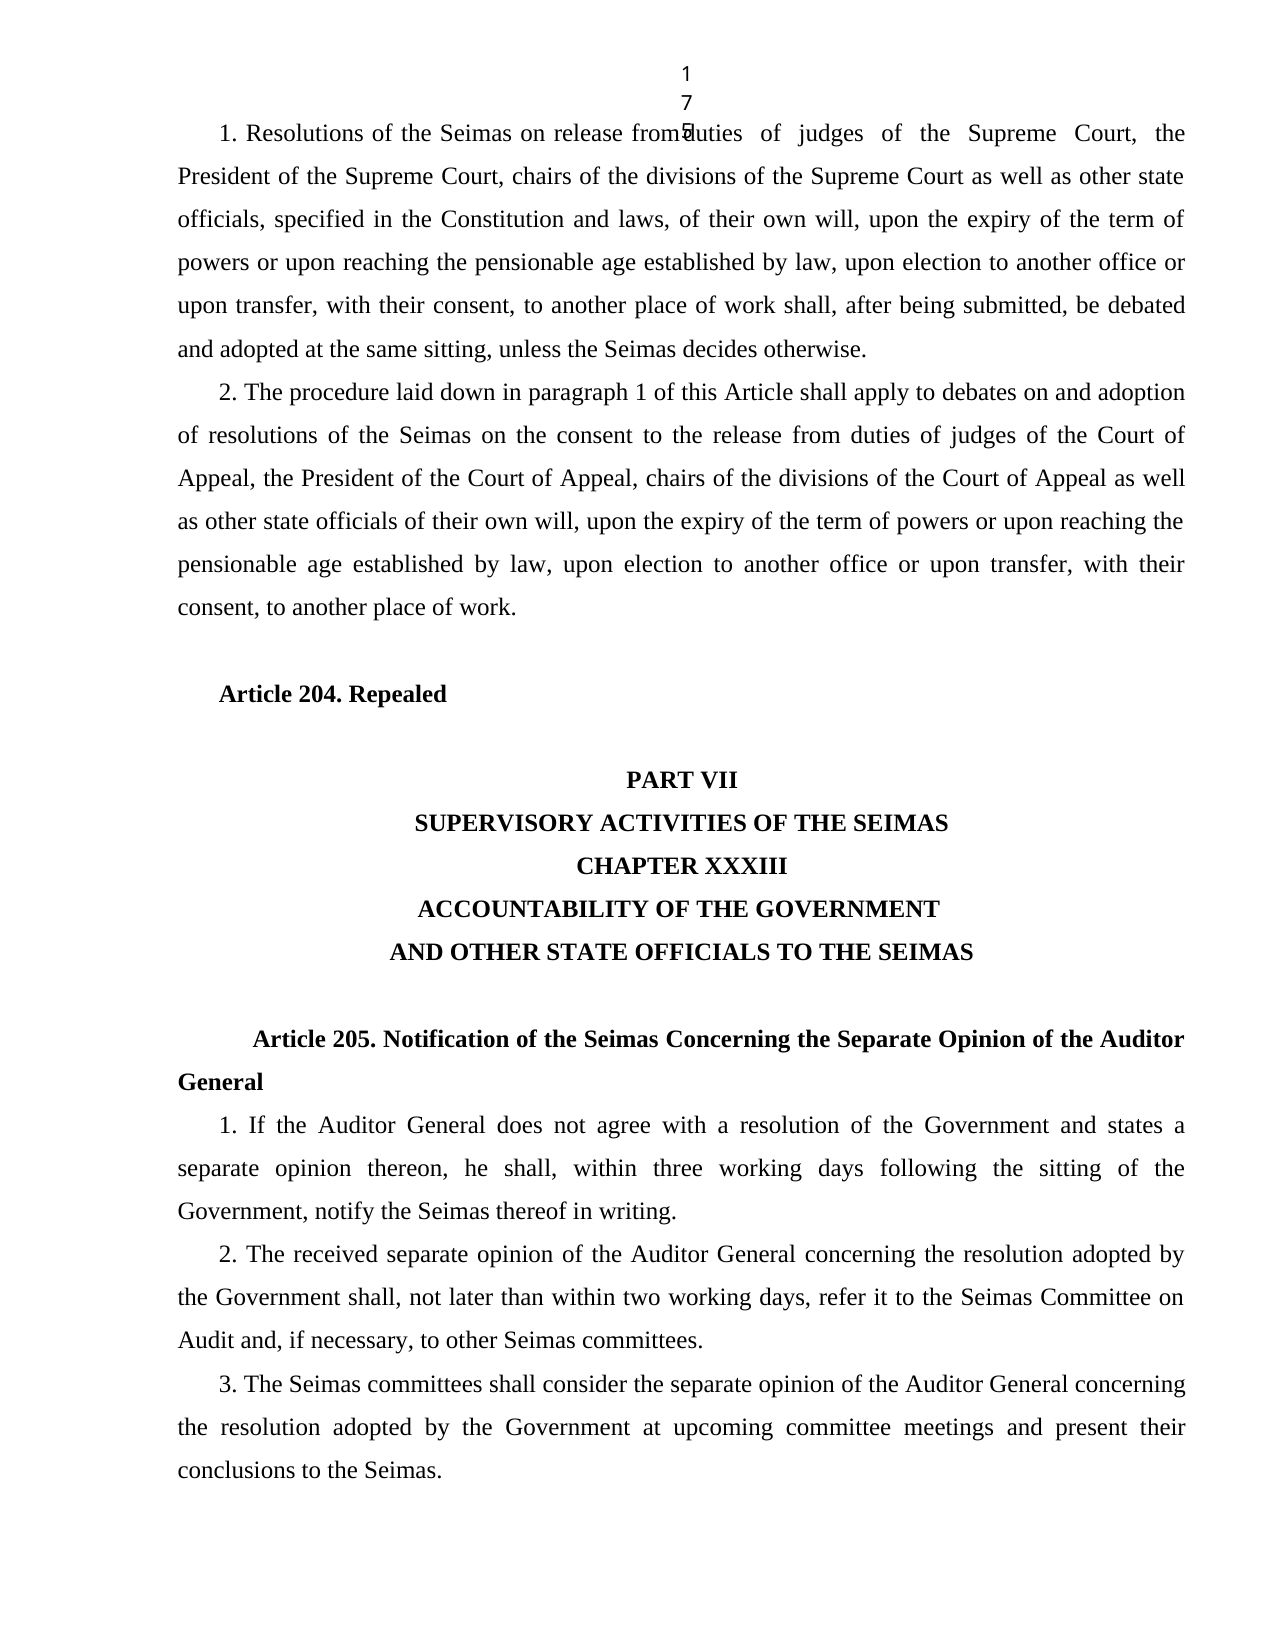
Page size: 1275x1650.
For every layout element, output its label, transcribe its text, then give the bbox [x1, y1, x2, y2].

text 1. If the Auditor General does not agree with a resolution of the Government and states a separate opinion thereon, he shall, within three working days following the sitting of the Government, notify the Seimas thereof in writing. [177, 1110, 1186, 1225]
text Chapter XXXIII [177, 851, 1186, 880]
text PART VII [177, 765, 1186, 794]
text 2. The procedure laid down in paragraph 1 of this Article shall apply to debates on and adoption of resolutions of the Seimas on the consent to the release from duties of judges of the Court of Appeal, the President of the Court of Appeal, chairs of the divisions of the Court of Appeal as well as other state officials of their own will, upon the expiry of the term of powers or upon reaching the pensionable age established by law, upon election to another office or upon transfer, with their consent, to another place of work. [177, 377, 1186, 621]
text Article 204. Repealed [177, 679, 1186, 707]
text AND OTHER STATE OFFICIALS TO THE SEIMAS [177, 937, 1186, 966]
text 2. The received separate opinion of the Auditor General concerning the resolution adopted by the Government shall, not later than within two working days, refer it to the Seimas Committee on Audit and, if necessary, to other Seimas committees. [177, 1239, 1186, 1354]
text 1. Resolutions of the Seimas on release from duties of judges of the Supreme Court, the President of the Supreme Court, chairs of the divisions of the Supreme Court as well as other state officials, specified in the Constitution and laws, of their own will, upon the expiry of the term of powers or upon reaching the pensionable age established by law, upon election to another office or upon transfer, with their consent, to another place of work shall, after being submitted, be debated and adopted at the same sitting, unless the Seimas decides otherwise. [177, 118, 1186, 362]
text Article 205. Notification of the Seimas Concerning the Separate Opinion of the Auditor General [177, 1024, 1186, 1096]
text ACCOUNTABILITY OF THE GOVERNMENT [177, 894, 1186, 923]
text SUPERVISORY ACTIVITIES OF THE SEIMAS [177, 808, 1186, 837]
text 3. The Seimas committees shall consider the separate opinion of the Auditor General concerning the resolution adopted by the Government at upcoming committee meetings and present their conclusions to the Seimas. [177, 1369, 1186, 1484]
